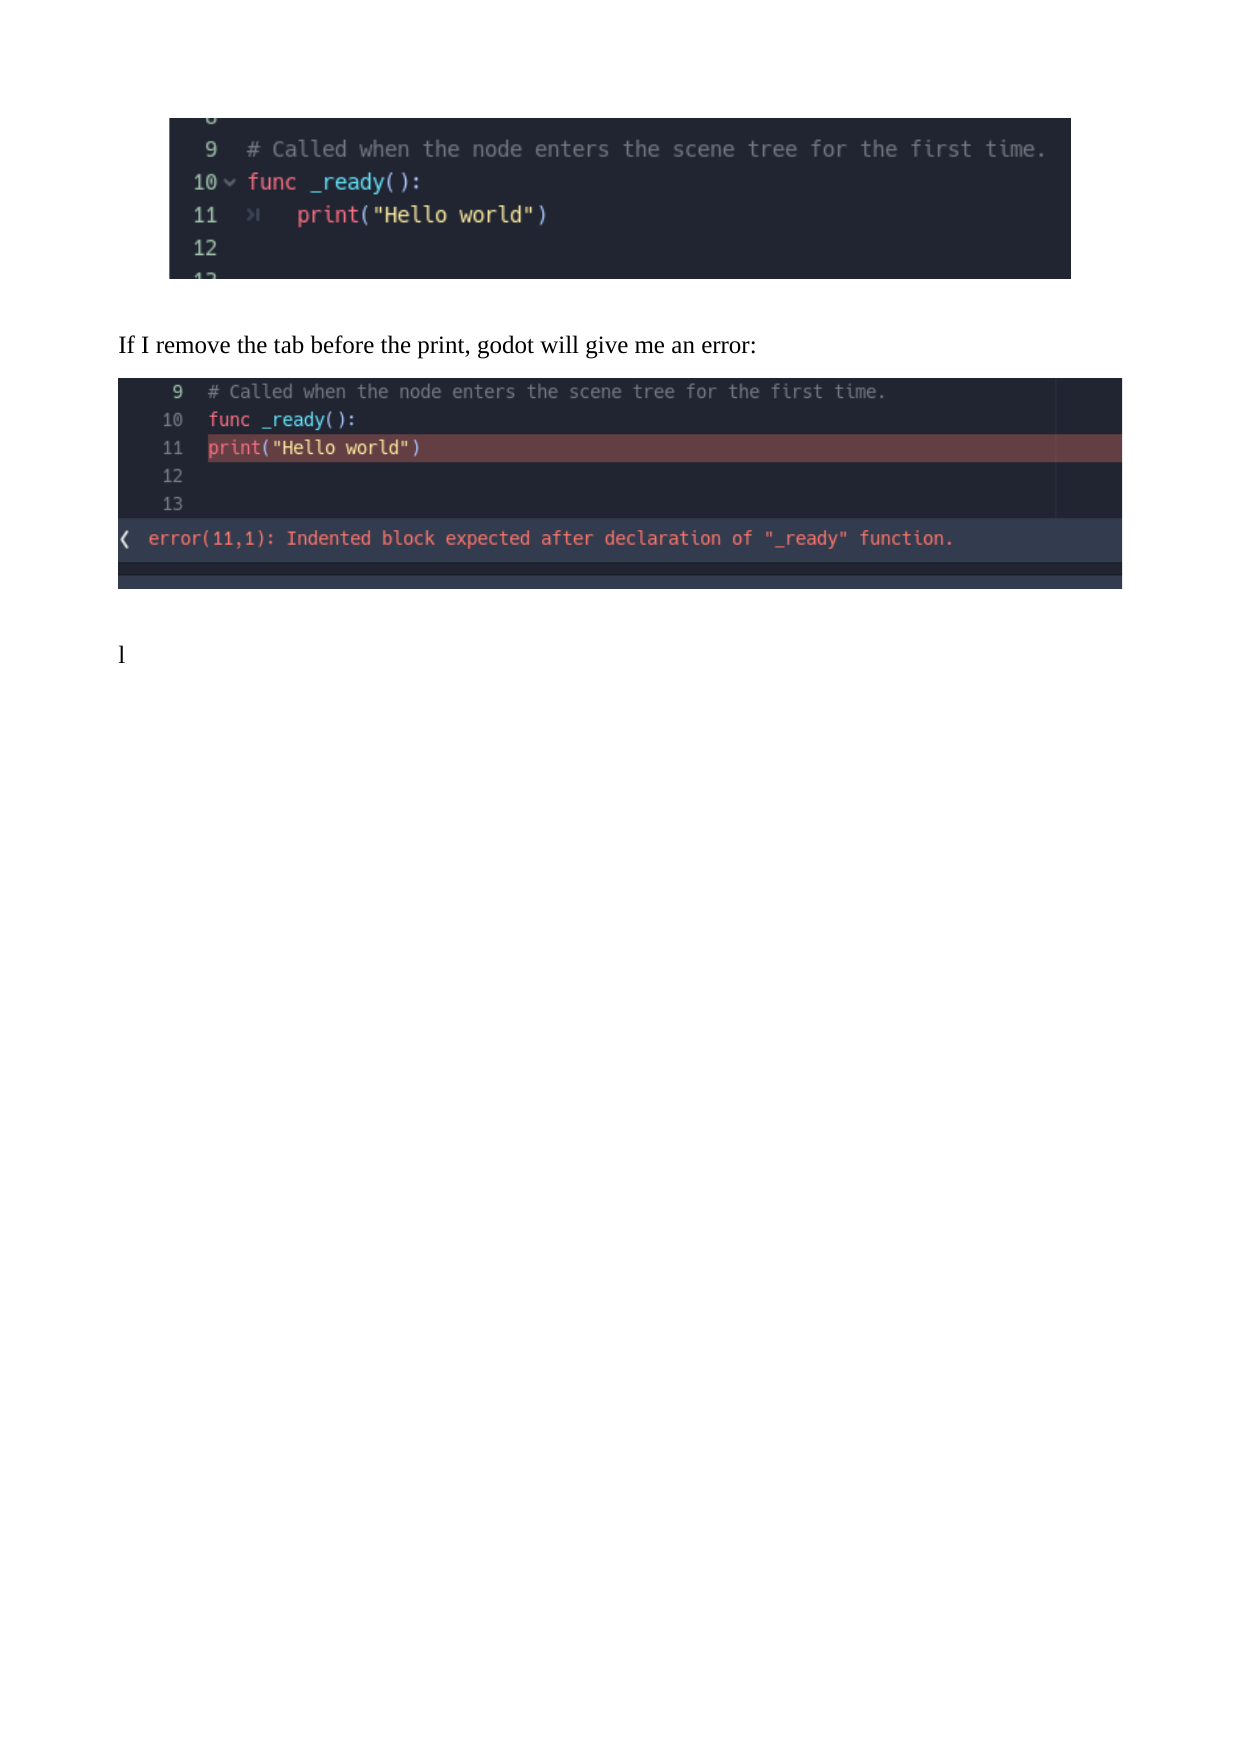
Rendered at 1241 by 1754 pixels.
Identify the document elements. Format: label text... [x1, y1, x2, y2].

text If I remove the tab before the print, godot will give me an error: [118, 330, 1122, 359]
picture [169, 118, 1071, 279]
text l [118, 640, 1122, 669]
picture [118, 378, 1123, 589]
